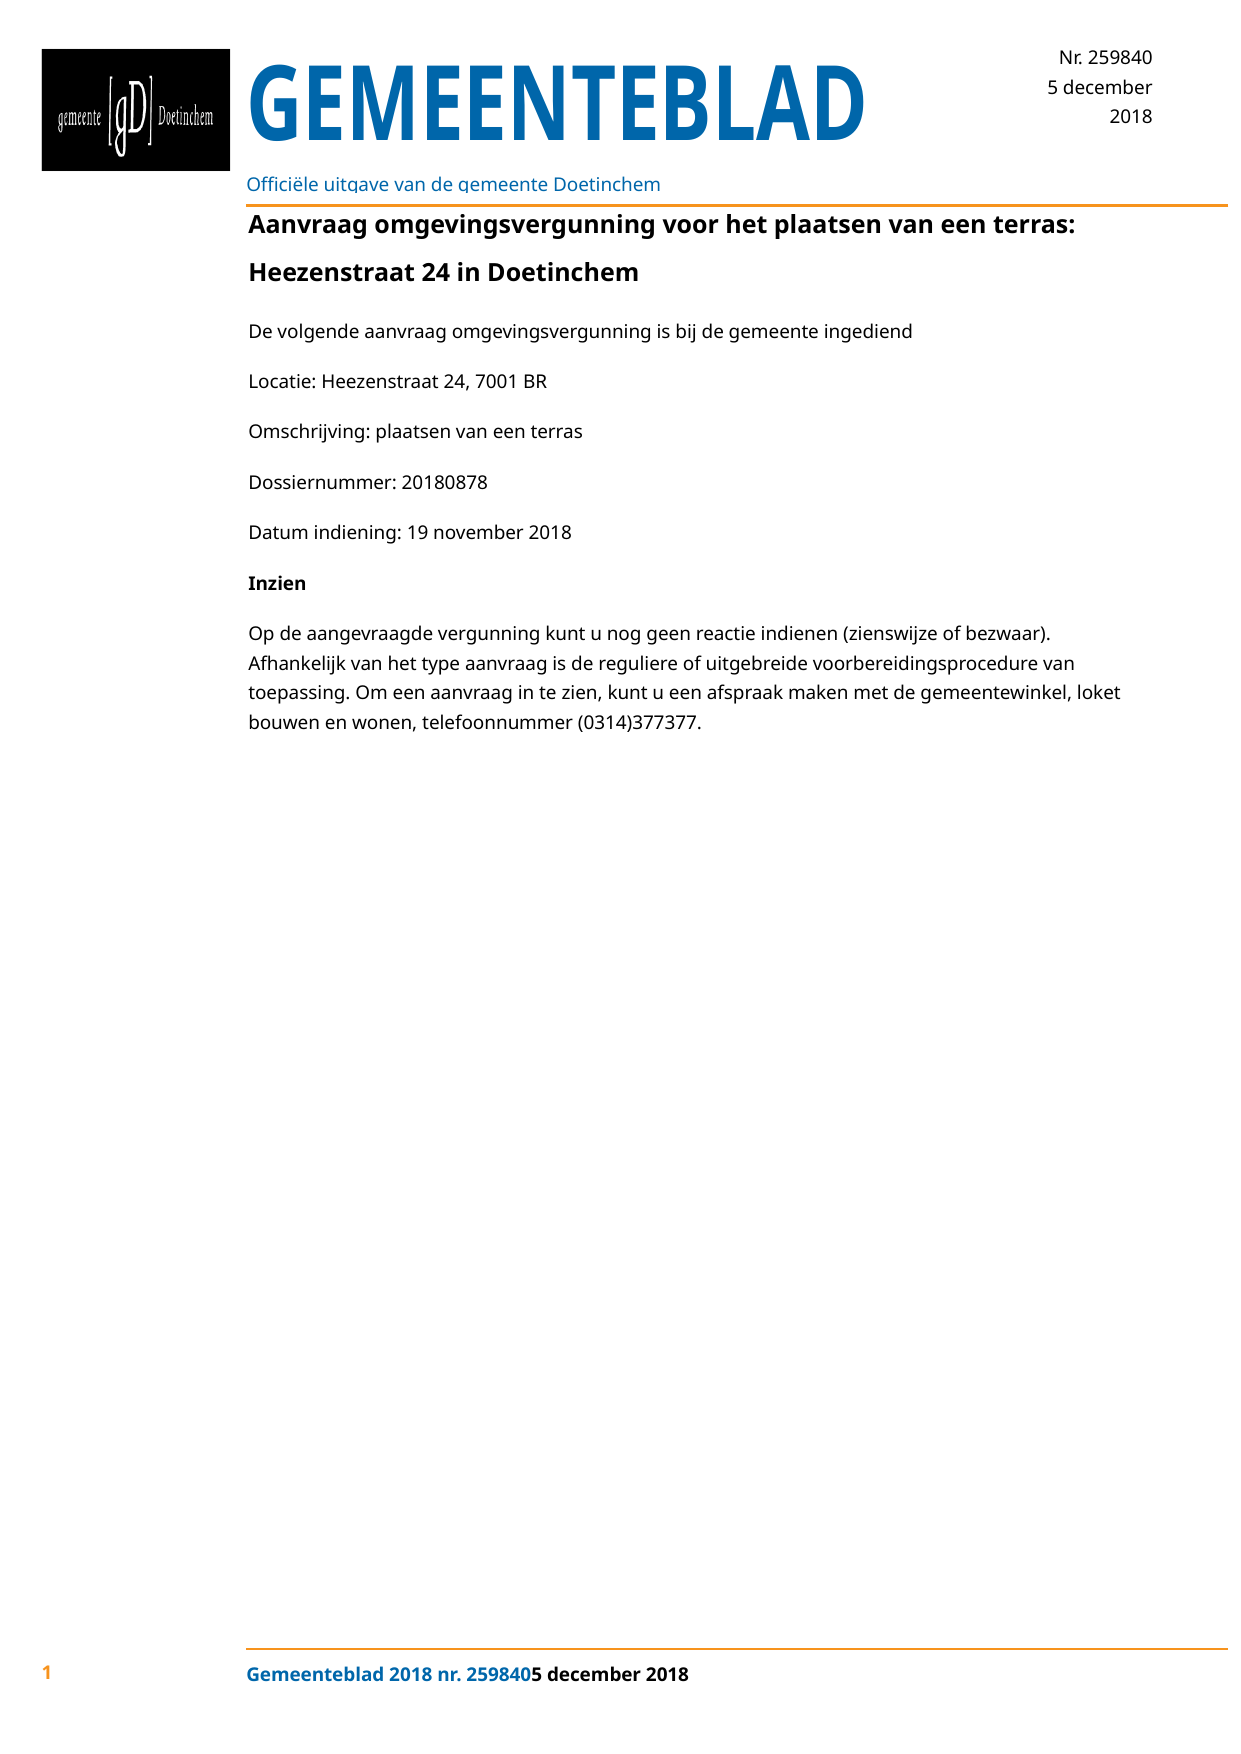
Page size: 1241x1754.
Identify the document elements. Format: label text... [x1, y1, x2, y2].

text Locatie: Heezenstraat 24, 7001 BR [248, 368, 1152, 394]
text Datum indiening: 19 november 2018 [248, 519, 1152, 545]
text Dossiernummer: 20180878 [248, 469, 1152, 495]
text Aanvraag omgevingsvergunning voor het plaatsen van een terras: Heezenstraat 24 in Doetinchem [248, 207, 1152, 288]
text Op de aangevraagde vergunning kunt u nog geen reactie indienen (zienswijze of bezwaar). Afhankelijk van het type aanvraag is de reguliere of uitgebreide voorbereidingsprocedure van toepassing. Om een aanvraag in te zien, kunt u een afspraak maken met de gemeentewinkel, loket bouwen en wonen, telefoonnummer (0314)377377. [248, 620, 1152, 735]
text Omschrijving: plaatsen van een terras [248, 419, 1152, 444]
text Inzien [248, 570, 1152, 596]
picture [41, 47, 231, 172]
text De volgende aanvraag omgevingsvergunning is bij de gemeente ingediend [248, 318, 1152, 344]
